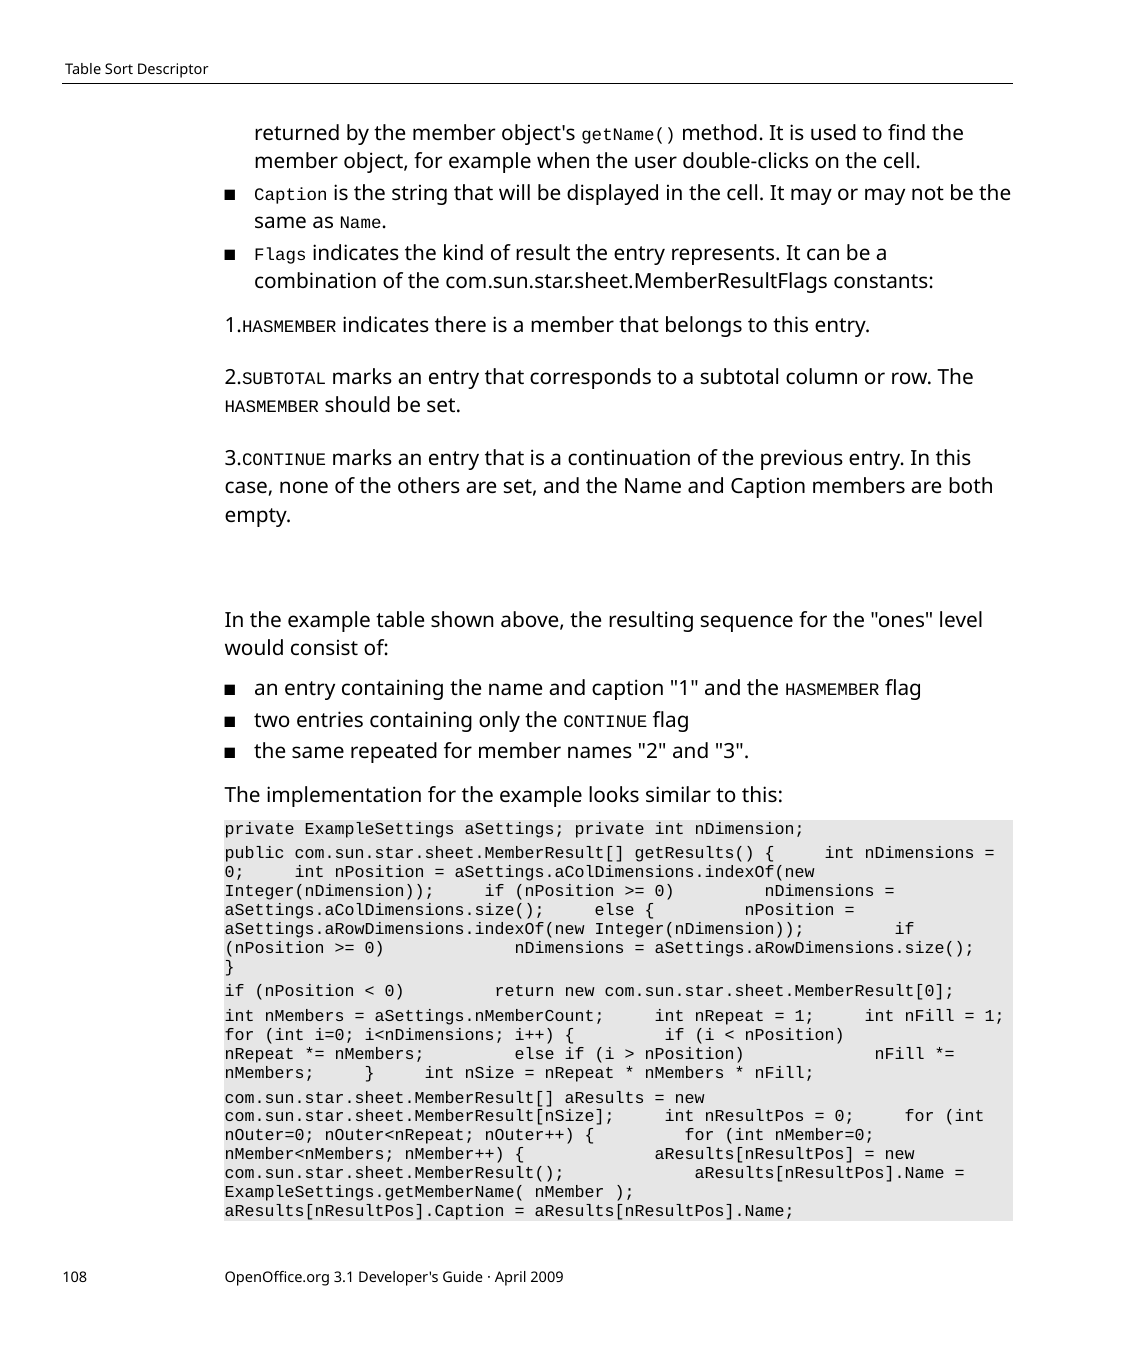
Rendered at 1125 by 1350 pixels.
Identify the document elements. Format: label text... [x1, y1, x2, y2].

text private ExampleSettings aSettings; private int nDimension; [224, 820, 1013, 839]
list Flags indicates the kind of result the entry represents. It can be a combination of the com.sun.star.sheet.MemberResultFlags constants: [224, 238, 1013, 295]
list two entries containing only the CONTINUE flag [224, 705, 1013, 733]
list HASMEMBER indicates there is a member that belongs to this entry. [224, 310, 1013, 338]
list returned by the member object's getName() method. It is used to find the member object, for example when the user double-clicks on the cell. [224, 118, 1013, 175]
list the same repeated for member names "2" and "3". [224, 736, 1013, 765]
text com.sun.star.sheet.MemberResult[] aResults = new com.sun.star.sheet.MemberResult[nSize]; int nResultPos = 0; for (int nOuter=0; nOuter<nRepeat; nOuter++) { for (int nMember=0; nMember<nMembers; nMember++) { aResults[nResultPos] = new com.sun.star.sheet.MemberResult(); aResults[nResultPos].Name = ExampleSettings.getMemberName( nMember ); aResults[nResultPos].Caption = aResults[nResultPos].Name; [224, 1089, 1013, 1221]
text int nMembers = aSettings.nMemberCount; int nRepeat = 1; int nFill = 1; for (int i=0; i<nDimensions; i++) { if (i < nPosition) nRepeat *= nMembers; else if (i > nPosition) nFill *= nMembers; } int nSize = nRepeat * nMembers * nFill; [224, 1008, 1013, 1083]
text if (nPosition < 0) return new com.sun.star.sheet.MemberResult[0]; [224, 983, 1013, 1002]
list CONTINUE marks an entry that is a continuation of the previous entry. In this case, none of the others are set, and the Name and Caption members are both empty. [224, 443, 1013, 528]
text public com.sun.star.sheet.MemberResult[] getResults() { int nDimensions = 0; int nPosition = aSettings.aColDimensions.indexOf(new Integer(nDimension)); if (nPosition >= 0) nDimensions = aSettings.aColDimensions.size(); else { nPosition = aSettings.aRowDimensions.indexOf(new Integer(nDimension)); if (nPosition >= 0) nDimensions = aSettings.aRowDimensions.size(); } [224, 845, 1013, 977]
list an entry containing the name and caption "1" and the HASMEMBER flag [224, 673, 1013, 702]
list SUBTOTAL marks an entry that corresponds to a subtotal column or row. The HASMEMBER should be set. [224, 362, 1013, 419]
text The implementation for the example looks similar to this: [224, 780, 1013, 808]
text In the example table shown above, the resulting sequence for the "ones" level would consist of: [224, 605, 1013, 662]
list Caption is the string that will be displayed in the cell. It may or may not be the same as Name. [224, 178, 1013, 235]
